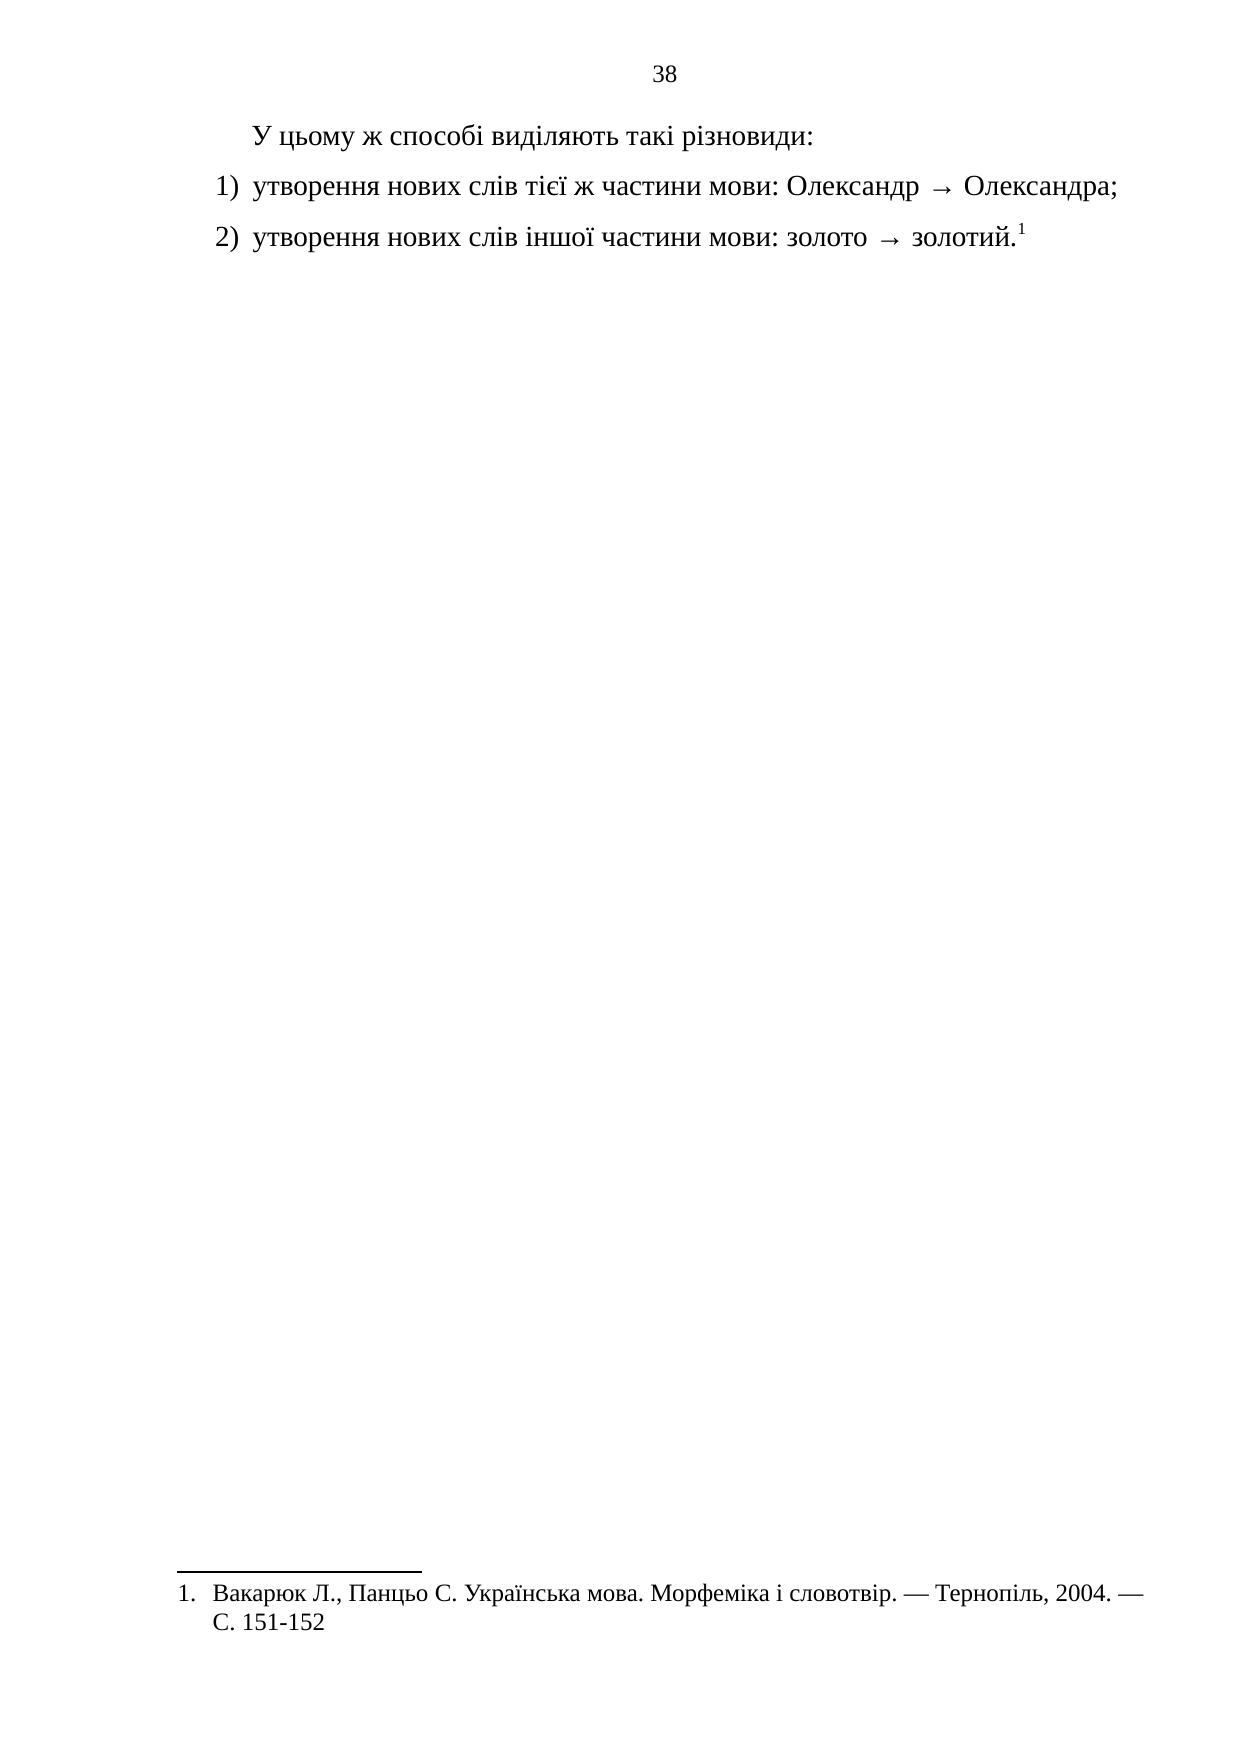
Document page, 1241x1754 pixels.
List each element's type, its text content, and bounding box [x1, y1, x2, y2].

list Вакарюк Л., Панцьо С. Українська мова. Морфеміка і словотвір. — Тернопіль, 2004. — C. 151‑152 [177, 1578, 1152, 1636]
list утворення нових слів тієї ж частини мови: Олександр → Олександра; [215, 168, 1152, 202]
text У цьому ж способі виділяють такі різновиди: [177, 118, 1152, 152]
list утворення нових слів іншої частини мови: золото → золотий. [215, 219, 1152, 252]
